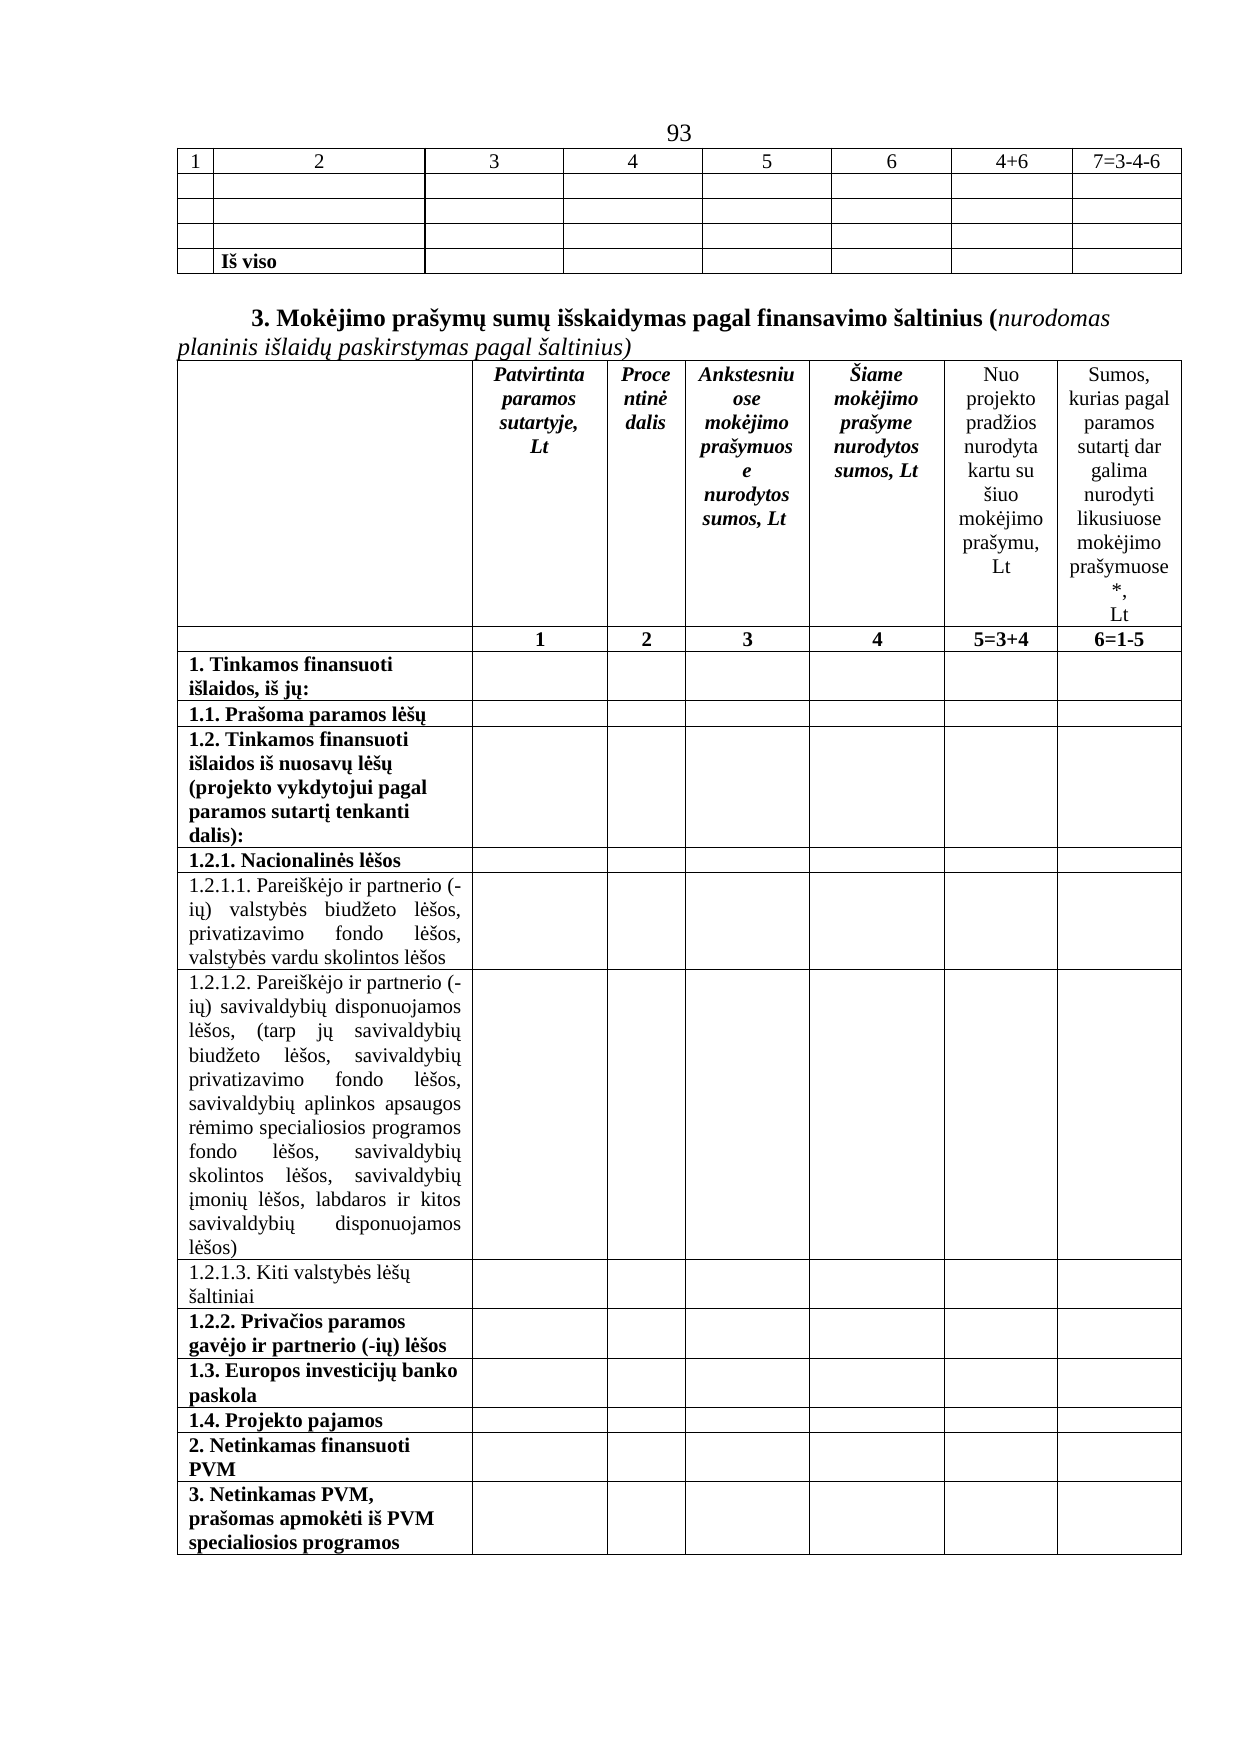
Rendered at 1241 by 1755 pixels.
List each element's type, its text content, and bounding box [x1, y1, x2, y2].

table_cell 3 [426, 149, 563, 173]
table_cell [703, 199, 831, 223]
table_cell 1.2.1.2. Pareiškėjo ir partnerio (-ių) savivaldybių disponuojamos lėšos, (tarp jų savivaldybių biudžeto lėšos, savivaldybių privatizavimo fondo lėšos, savivaldybių aplinkos apsaugos rėmimo specialiosios programos fondo lėšos, savivaldybių skolintos lėšos, savivaldybių įmonių lėšos, labdaros ir kitos savivaldybių disponuojamos lėšos) [178, 970, 472, 1259]
table_cell 3 [686, 627, 809, 651]
table_cell [608, 727, 685, 847]
table_cell 5=3+4 [945, 627, 1057, 651]
table_cell [686, 970, 809, 1259]
table_cell [564, 224, 702, 248]
table_cell [686, 1359, 809, 1407]
table_cell [1058, 1260, 1181, 1308]
table_cell [426, 224, 563, 248]
table_cell [686, 1482, 809, 1554]
table_cell [608, 1309, 685, 1357]
table_cell [1058, 1408, 1181, 1432]
table_cell [945, 970, 1057, 1259]
table_cell 1.1. Prašoma paramos lėšų [178, 701, 472, 726]
table_cell [686, 1260, 809, 1308]
table_cell [810, 652, 944, 700]
table_cell [1073, 224, 1181, 248]
table_header Nuo projekto pradžios nurodyta kartu su šiuo mokėjimo prašymu, Lt [945, 361, 1057, 626]
table_cell [686, 727, 809, 847]
table_cell 6=1-5 [1058, 627, 1181, 651]
table_cell [945, 727, 1057, 847]
table_cell [473, 701, 607, 726]
table_cell [945, 848, 1057, 872]
table_cell [703, 224, 831, 248]
table_cell [608, 970, 685, 1259]
table_cell [608, 701, 685, 726]
table_cell [473, 727, 607, 847]
table_cell [945, 652, 1057, 700]
table_cell [178, 174, 213, 198]
table_cell [832, 174, 951, 198]
table_cell [214, 224, 424, 248]
table_cell 1.2.1.3. Kiti valstybės lėšų šaltiniai [178, 1260, 472, 1308]
table_header Ankstesniuose mokėjimo prašymuose nurodytos sumos, Lt [686, 361, 809, 626]
table_cell [178, 249, 213, 273]
table_cell [473, 1482, 607, 1554]
table_cell [810, 848, 944, 872]
table_cell 1.3. Europos investicijų banko paskola [178, 1359, 472, 1407]
table_cell [686, 848, 809, 872]
table_cell [703, 249, 831, 273]
table_cell [832, 249, 951, 273]
table_cell [426, 249, 563, 273]
table_cell [1073, 174, 1181, 198]
table_cell [945, 1433, 1057, 1481]
table_cell [1073, 249, 1181, 273]
table_cell [810, 1260, 944, 1308]
table_cell [810, 970, 944, 1259]
table_cell [473, 1260, 607, 1308]
table_cell [686, 1408, 809, 1432]
table_cell [686, 873, 809, 969]
table_cell [945, 1359, 1057, 1407]
table_cell [810, 727, 944, 847]
table_header [178, 361, 472, 626]
table_cell [703, 174, 831, 198]
table_cell [1058, 970, 1181, 1259]
table_header Procentinė dalis [608, 361, 685, 626]
table_cell [952, 249, 1072, 273]
table_cell [178, 627, 472, 651]
table_cell [686, 652, 809, 700]
table_cell [473, 970, 607, 1259]
table_cell [564, 199, 702, 223]
table_cell [426, 199, 563, 223]
table_cell [1058, 873, 1181, 969]
table_cell [686, 1309, 809, 1357]
table_cell 1. Tinkamos finansuoti išlaidos, iš jų: [178, 652, 472, 700]
table_cell 1.4. Projekto pajamos [178, 1408, 472, 1432]
table_cell [945, 1482, 1057, 1554]
table_header Šiame mokėjimo prašyme nurodytos sumos, Lt [810, 361, 944, 626]
table_cell [214, 199, 424, 223]
table_cell [686, 1433, 809, 1481]
table_cell 5 [703, 149, 831, 173]
table_cell 2. Netinkamas finansuoti PVM [178, 1433, 472, 1481]
table_cell 6 [832, 149, 951, 173]
table_cell 2 [608, 627, 685, 651]
table_cell [945, 701, 1057, 726]
table_cell [473, 848, 607, 872]
table_cell [945, 873, 1057, 969]
table_cell [564, 174, 702, 198]
table_cell [473, 1359, 607, 1407]
table_cell [945, 1408, 1057, 1432]
table_cell [810, 1482, 944, 1554]
table_cell 1 [473, 627, 607, 651]
table_cell [952, 174, 1072, 198]
table_cell 4 [564, 149, 702, 173]
table_cell 1 [178, 149, 213, 173]
table_cell 1.2.1. Nacionalinės lėšos [178, 848, 472, 872]
table_cell [564, 249, 702, 273]
table_cell [608, 873, 685, 969]
table_cell [810, 873, 944, 969]
table_cell [608, 1433, 685, 1481]
table_cell [1058, 848, 1181, 872]
table_cell 3. Netinkamas PVM, prašomas apmokėti iš PVM specialiosios programos [178, 1482, 472, 1554]
table_cell [832, 224, 951, 248]
table_cell 4+6 [952, 149, 1072, 173]
table_cell [810, 701, 944, 726]
table_cell 7=3-4-6 [1073, 149, 1181, 173]
table_cell [1058, 1482, 1181, 1554]
table_cell [810, 1433, 944, 1481]
table_cell [1058, 652, 1181, 700]
table_cell [810, 1408, 944, 1432]
table_cell [952, 199, 1072, 223]
table_cell [810, 1309, 944, 1357]
table_cell [473, 1433, 607, 1481]
table_cell [1073, 199, 1181, 223]
table_cell [1058, 701, 1181, 726]
table_cell Iš viso [214, 249, 424, 273]
table_cell [608, 1359, 685, 1407]
table_cell 1.2. Tinkamos finansuoti išlaidos iš nuosavų lėšų (projekto vykdytojui pagal paramos sutartį tenkanti dalis): [178, 727, 472, 847]
table_cell [178, 199, 213, 223]
table_cell [608, 1408, 685, 1432]
table_cell 1.2.2. Privačios paramos gavėjo ir partnerio (-ių) lėšos [178, 1309, 472, 1357]
table_cell [178, 224, 213, 248]
table_cell [608, 1260, 685, 1308]
table_cell [945, 1260, 1057, 1308]
table_cell 2 [214, 149, 424, 173]
table_cell [473, 1309, 607, 1357]
table_cell [1058, 1309, 1181, 1357]
table_cell [426, 174, 563, 198]
text 3. Mokėjimo prašymų sumų išskaidymas pagal finansavimo šaltinius (nurodomas planinis išlaidų paskirstymas pagal šaltinius) [177, 303, 1181, 360]
table_cell [832, 199, 951, 223]
table_cell [608, 652, 685, 700]
table_cell 4 [810, 627, 944, 651]
table_cell [1058, 727, 1181, 847]
table_cell [945, 1309, 1057, 1357]
table_cell [608, 848, 685, 872]
table_cell [608, 1482, 685, 1554]
table_cell [1058, 1433, 1181, 1481]
table_cell [686, 701, 809, 726]
table_cell [810, 1359, 944, 1407]
table_header Sumos, kurias pagal paramos sutartį dar galima nurodyti likusiuose mokėjimo prašymuose*, Lt [1058, 361, 1181, 626]
table_cell 1.2.1.1. Pareiškėjo ir partnerio (-ių) valstybės biudžeto lėšos, privatizavimo fondo lėšos, valstybės vardu skolintos lėšos [178, 873, 472, 969]
table_cell [214, 174, 424, 198]
table_cell [473, 1408, 607, 1432]
table_cell [952, 224, 1072, 248]
table_cell [473, 652, 607, 700]
table_cell [1058, 1359, 1181, 1407]
table_header Patvirtinta paramos sutartyje, Lt [473, 361, 607, 626]
table_cell [473, 873, 607, 969]
